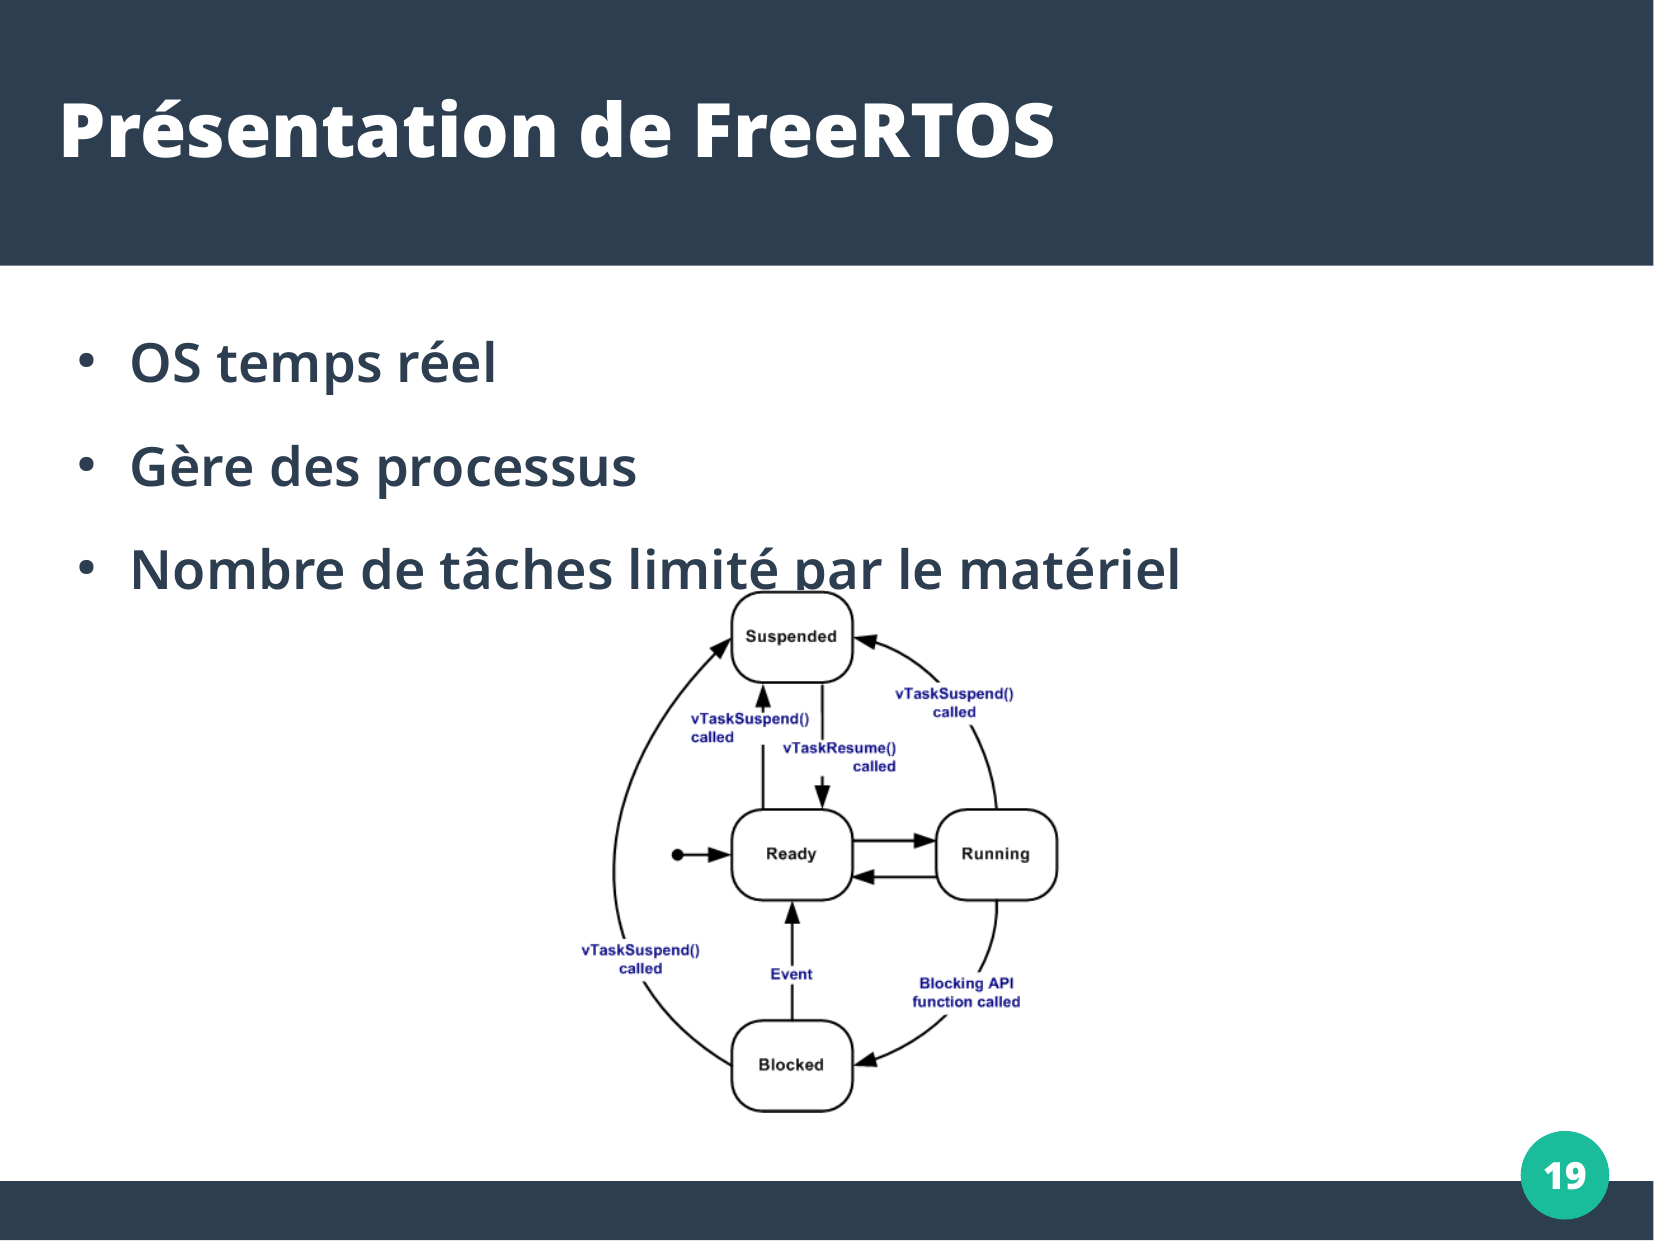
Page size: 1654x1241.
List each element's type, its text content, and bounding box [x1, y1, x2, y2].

picture [568, 590, 1063, 1113]
title Présentation de FreeRTOS [59, 49, 1595, 207]
list OS temps réel Gère des processus Nombre de tâches limité par le matériel [59, 324, 1595, 1152]
